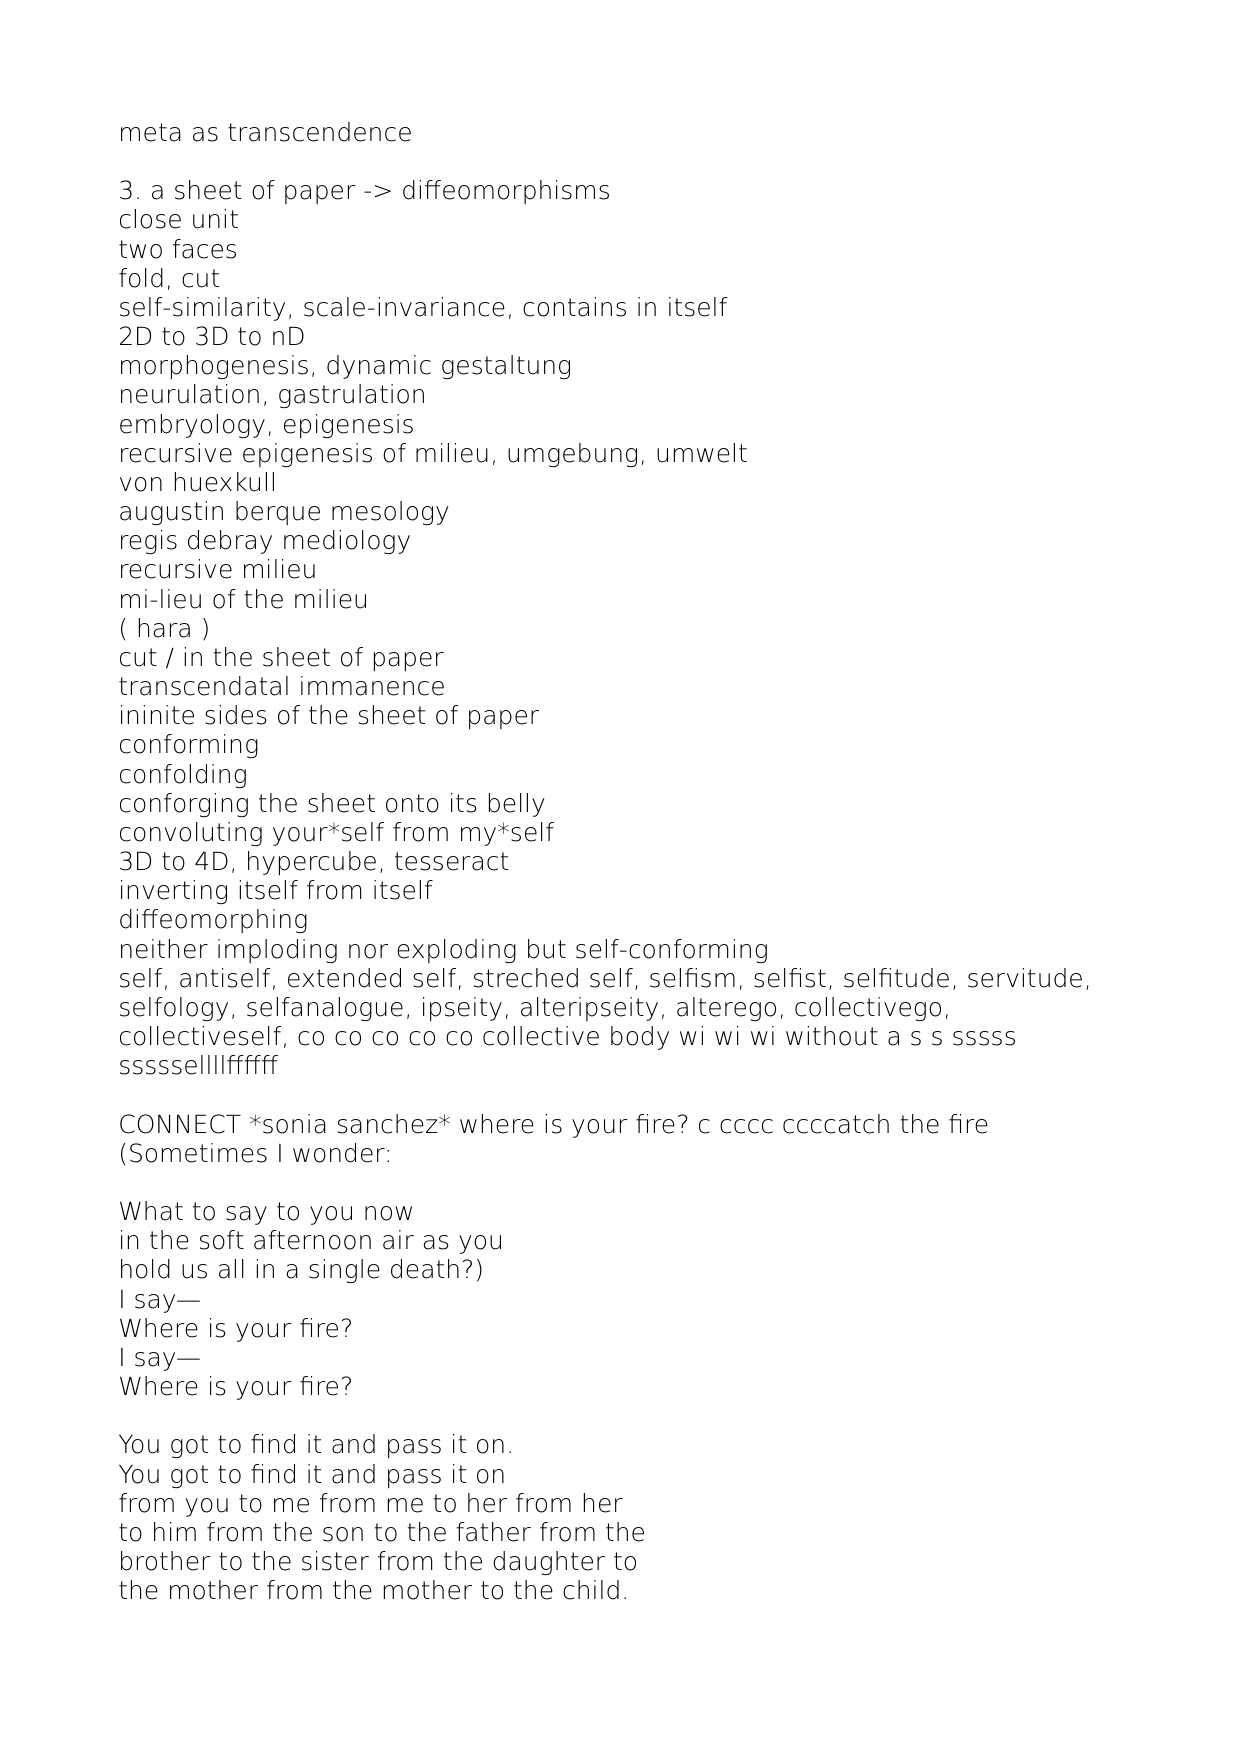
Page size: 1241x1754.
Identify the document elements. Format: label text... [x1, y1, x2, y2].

text Where is your fire? [118, 1314, 1122, 1343]
text conforming [118, 731, 1122, 760]
text I say— [118, 1285, 1122, 1314]
text von huexkull [118, 468, 1122, 497]
text CONNECT *sonia sanchez* where is your fire? c cccc ccccatch the fire (Sometimes I wonder: [118, 1110, 1122, 1168]
text recursive epigenesis of milieu, umgebung, umwelt [118, 439, 1122, 468]
text convoluting your*self from my*self [118, 818, 1122, 847]
text inverting itself from itself [118, 876, 1122, 906]
text 3D to 4D, hypercube, tesseract [118, 847, 1122, 876]
text confolding [118, 760, 1122, 789]
text morphogenesis, dynamic gestaltung [118, 351, 1122, 381]
text cut / in the sheet of paper [118, 643, 1122, 672]
text meta as transcendence [118, 118, 1122, 147]
text to him from the son to the father from the [118, 1518, 1122, 1547]
text Where is your fire? [118, 1372, 1122, 1401]
text What to say to you now [118, 1197, 1122, 1226]
text 2D to 3D to nD [118, 322, 1122, 351]
text neither imploding nor exploding but self-conforming [118, 935, 1122, 964]
text recursive milieu [118, 556, 1122, 585]
text transcendatal immanence [118, 672, 1122, 701]
text self-similarity, scale-invariance, contains in itself [118, 293, 1122, 322]
text You got to find it and pass it on. [118, 1431, 1122, 1460]
text You got to find it and pass it on [118, 1460, 1122, 1489]
text two faces [118, 235, 1122, 264]
text in the soft afternoon air as you [118, 1226, 1122, 1256]
text ( hara ) [118, 614, 1122, 643]
text diffeomorphing [118, 906, 1122, 935]
text regis debray mediology [118, 526, 1122, 556]
text conforging the sheet onto its belly [118, 789, 1122, 818]
text ininite sides of the sheet of paper [118, 701, 1122, 731]
text mi-lieu of the milieu [118, 585, 1122, 614]
text fold, cut [118, 264, 1122, 293]
text I say— [118, 1343, 1122, 1372]
text self, antiself, extended self, streched self, selfism, selfist, selfitude, servitude, selfology, selfanalogue, ipseity, alteripseity, alterego, collectivego, collectiveself, co co co co co collective body wi wi wi without a s s sssss sssssellllffffff [118, 964, 1122, 1081]
text hold us all in a single death?) [118, 1256, 1122, 1285]
text 3. a sheet of paper -> diffeomorphisms [118, 176, 1122, 206]
text close unit [118, 206, 1122, 235]
text neurulation, gastrulation [118, 381, 1122, 410]
text embryology, epigenesis [118, 410, 1122, 439]
text the mother from the mother to the child. [118, 1576, 1122, 1606]
text augustin berque mesology [118, 497, 1122, 526]
text brother to the sister from the daughter to [118, 1547, 1122, 1576]
text from you to me from me to her from her [118, 1489, 1122, 1518]
